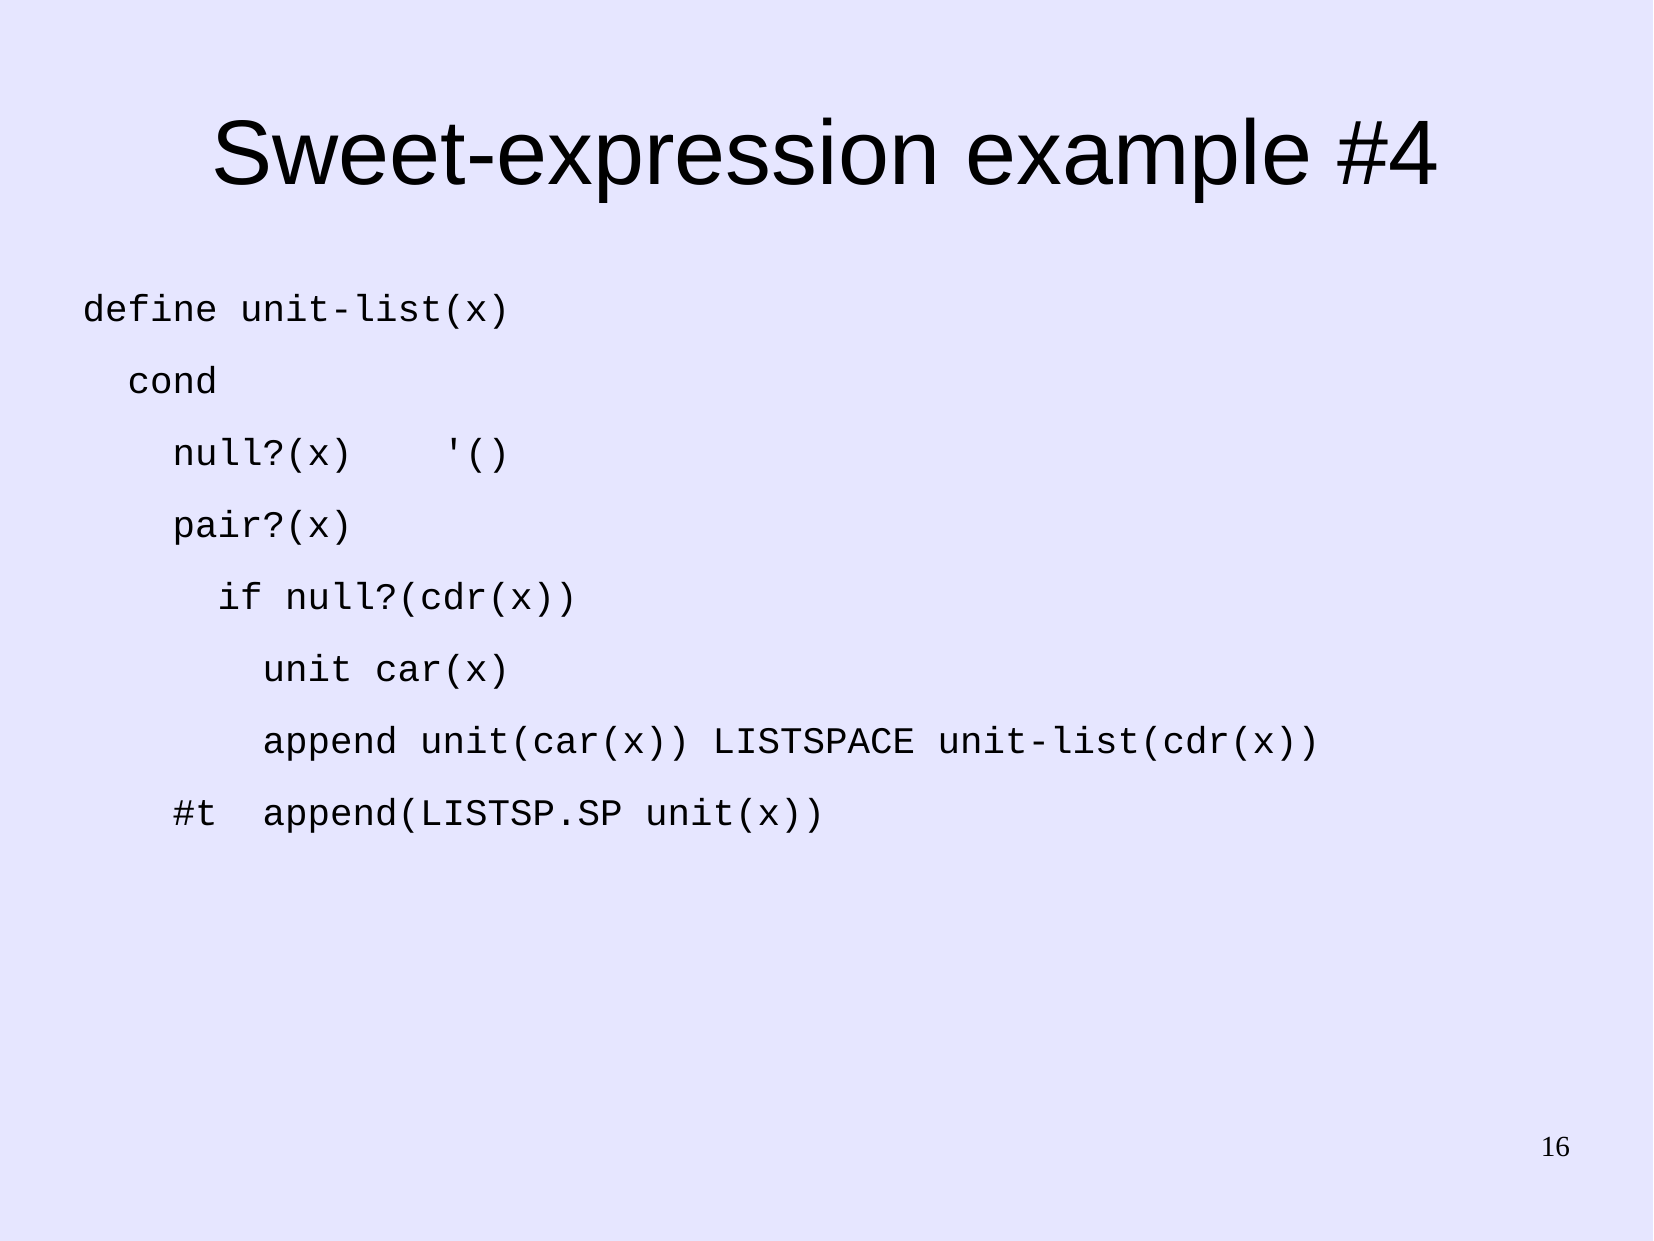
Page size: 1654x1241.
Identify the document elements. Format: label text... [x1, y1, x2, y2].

list define unit-list(x) cond null?(x) '() pair?(x) if null?(cdr(x)) unit car(x) append unit(car(x)) LISTSPACE unit-list(cdr(x)) #t append(LISTSP.SP unit(x)) [82, 290, 1538, 1010]
title Sweet-expression example #4 [82, 49, 1571, 257]
